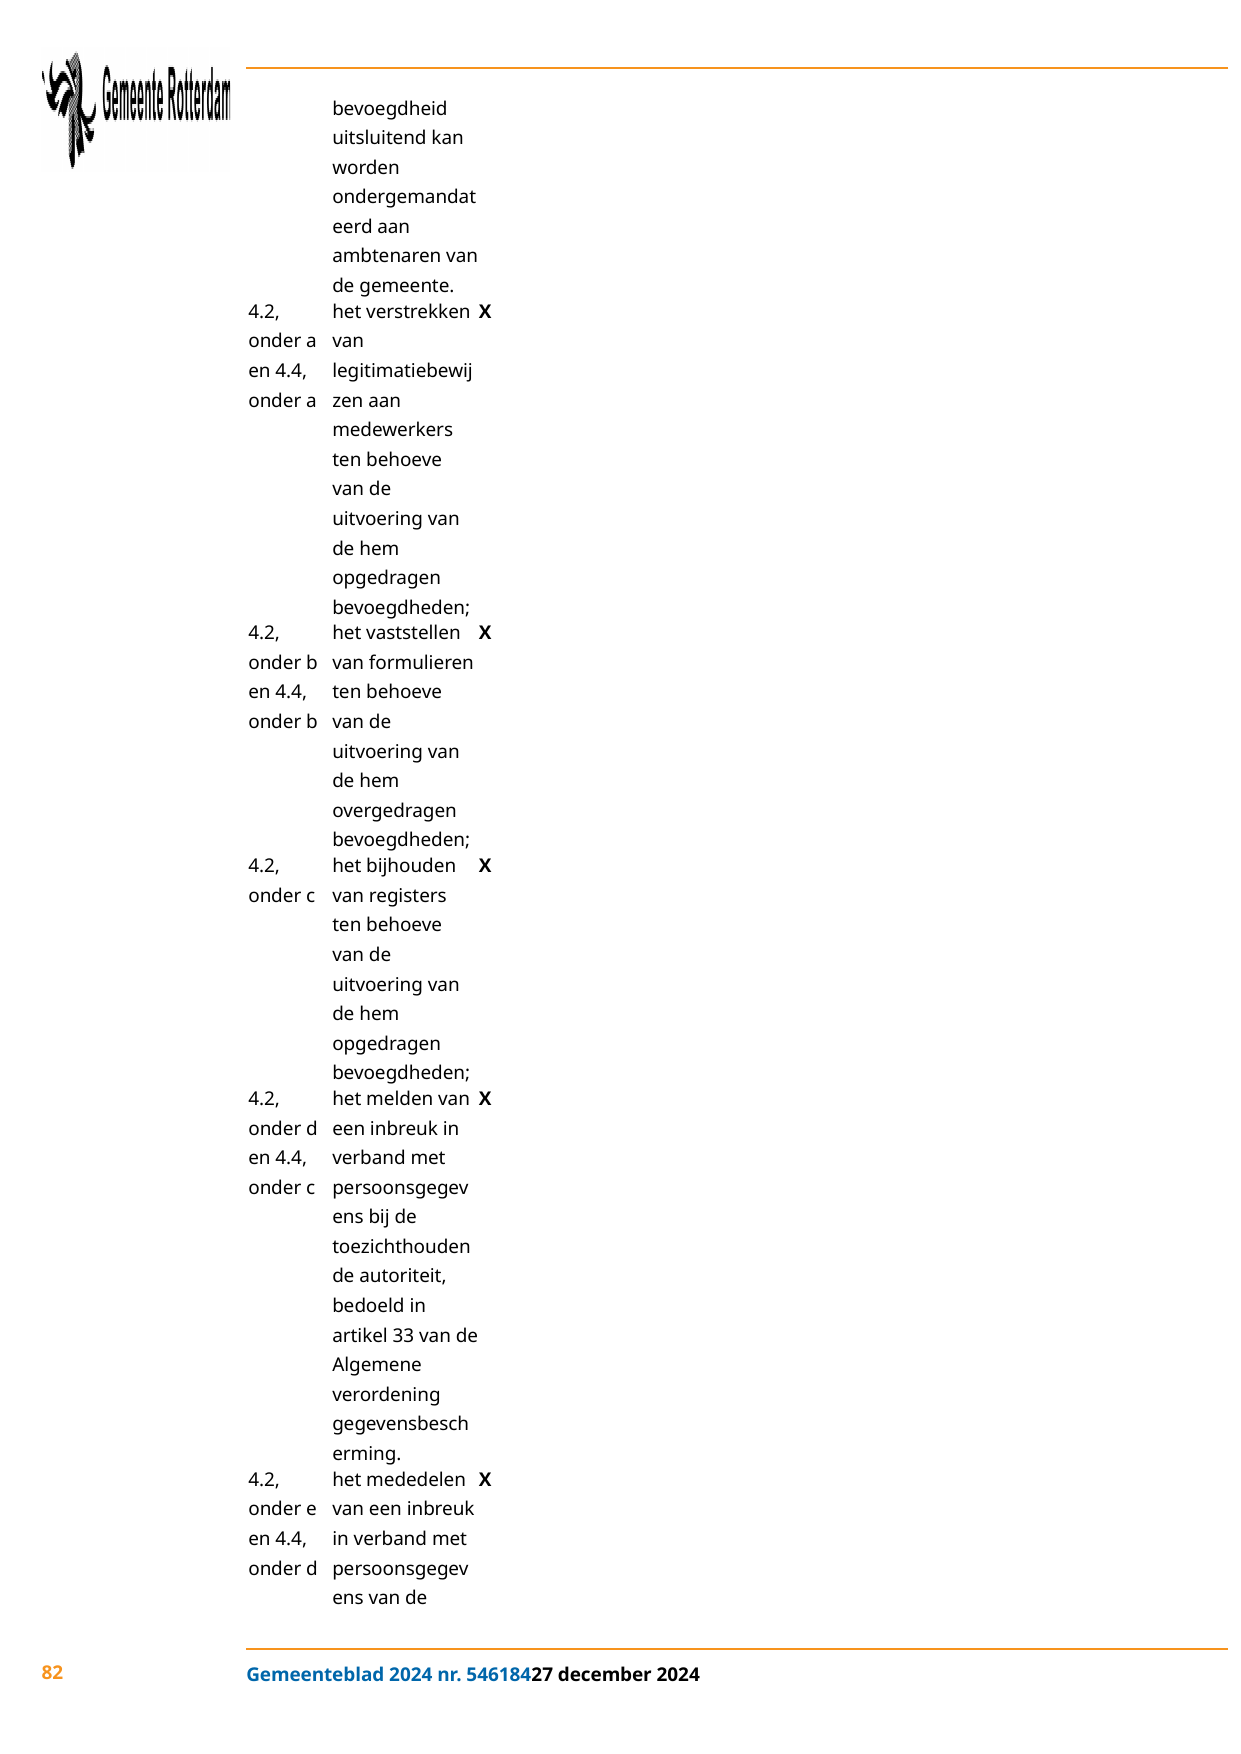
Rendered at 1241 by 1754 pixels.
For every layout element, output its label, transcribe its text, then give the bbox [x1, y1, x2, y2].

table_cell X [479, 1085, 563, 1466]
table_cell [899, 620, 983, 852]
table_cell [1068, 620, 1152, 852]
table_cell [479, 95, 563, 298]
table_cell [647, 853, 815, 1085]
table_cell [1068, 95, 1152, 298]
table_cell [983, 1466, 1067, 1610]
table_cell [647, 1466, 815, 1610]
table_cell [647, 298, 815, 619]
table_cell [1068, 853, 1152, 1085]
picture [41, 47, 231, 172]
table_cell X [479, 298, 563, 619]
table_cell het bijhouden van registers ten behoeve van de uitvoering van de hem opgedragen bevoegdheden; [332, 853, 478, 1085]
table_cell [1068, 298, 1152, 619]
table_cell [983, 298, 1067, 619]
table_cell [815, 298, 899, 619]
table_cell [1068, 1085, 1152, 1466]
table_cell [647, 95, 815, 298]
table_cell [899, 1466, 983, 1610]
table_cell [647, 1085, 815, 1466]
table_cell [815, 620, 899, 852]
table_cell [1068, 1466, 1152, 1610]
table_cell bevoegdheid uitsluitend kan worden ondergemandateerd aan ambtenaren van de gemeente. [332, 95, 478, 298]
table_cell 4.2, onder b en 4.4, onder b [248, 620, 332, 852]
table_cell [815, 95, 899, 298]
table_cell 4.2, onder d en 4.4, onder c [248, 1085, 332, 1466]
table_cell [563, 298, 647, 619]
table_cell X [479, 1466, 563, 1610]
table_cell [899, 95, 983, 298]
table_cell [647, 620, 815, 852]
table_cell [248, 95, 332, 298]
table_cell [983, 95, 1067, 298]
table_cell 4.2, onder a en 4.4, onder a [248, 298, 332, 619]
table_cell [983, 1085, 1067, 1466]
table_cell [563, 95, 647, 298]
table_cell [563, 620, 647, 852]
table_cell [983, 853, 1067, 1085]
table_cell [899, 1085, 983, 1466]
table_cell het vaststellen van formulieren ten behoeve van de uitvoering van de hem overgedragen bevoegdheden; [332, 620, 478, 852]
table_cell [815, 1466, 899, 1610]
table_cell [563, 853, 647, 1085]
table_cell [815, 1085, 899, 1466]
table_cell [815, 853, 899, 1085]
table_cell [563, 1466, 647, 1610]
table_cell het verstrekken van legitimatiebewijzen aan medewerkers ten behoeve van de uitvoering van de hem opgedragen bevoegdheden; [332, 298, 478, 619]
table_cell X [479, 853, 563, 1085]
table_cell [899, 853, 983, 1085]
table_cell het mededelen van een inbreuk in verband met persoonsgegevens van de [332, 1466, 478, 1610]
table_cell [983, 620, 1067, 852]
table_cell het melden van een inbreuk in verband met persoonsgegevens bij de toezichthoudende autoriteit, bedoeld in artikel 33 van de Algemene verordening gegevensbescherming. [332, 1085, 478, 1466]
table_cell 4.2, onder c [248, 853, 332, 1085]
table_cell [563, 1085, 647, 1466]
table_cell X [479, 620, 563, 852]
table_cell [899, 298, 983, 619]
table_cell 4.2, onder e en 4.4, onder d [248, 1466, 332, 1610]
